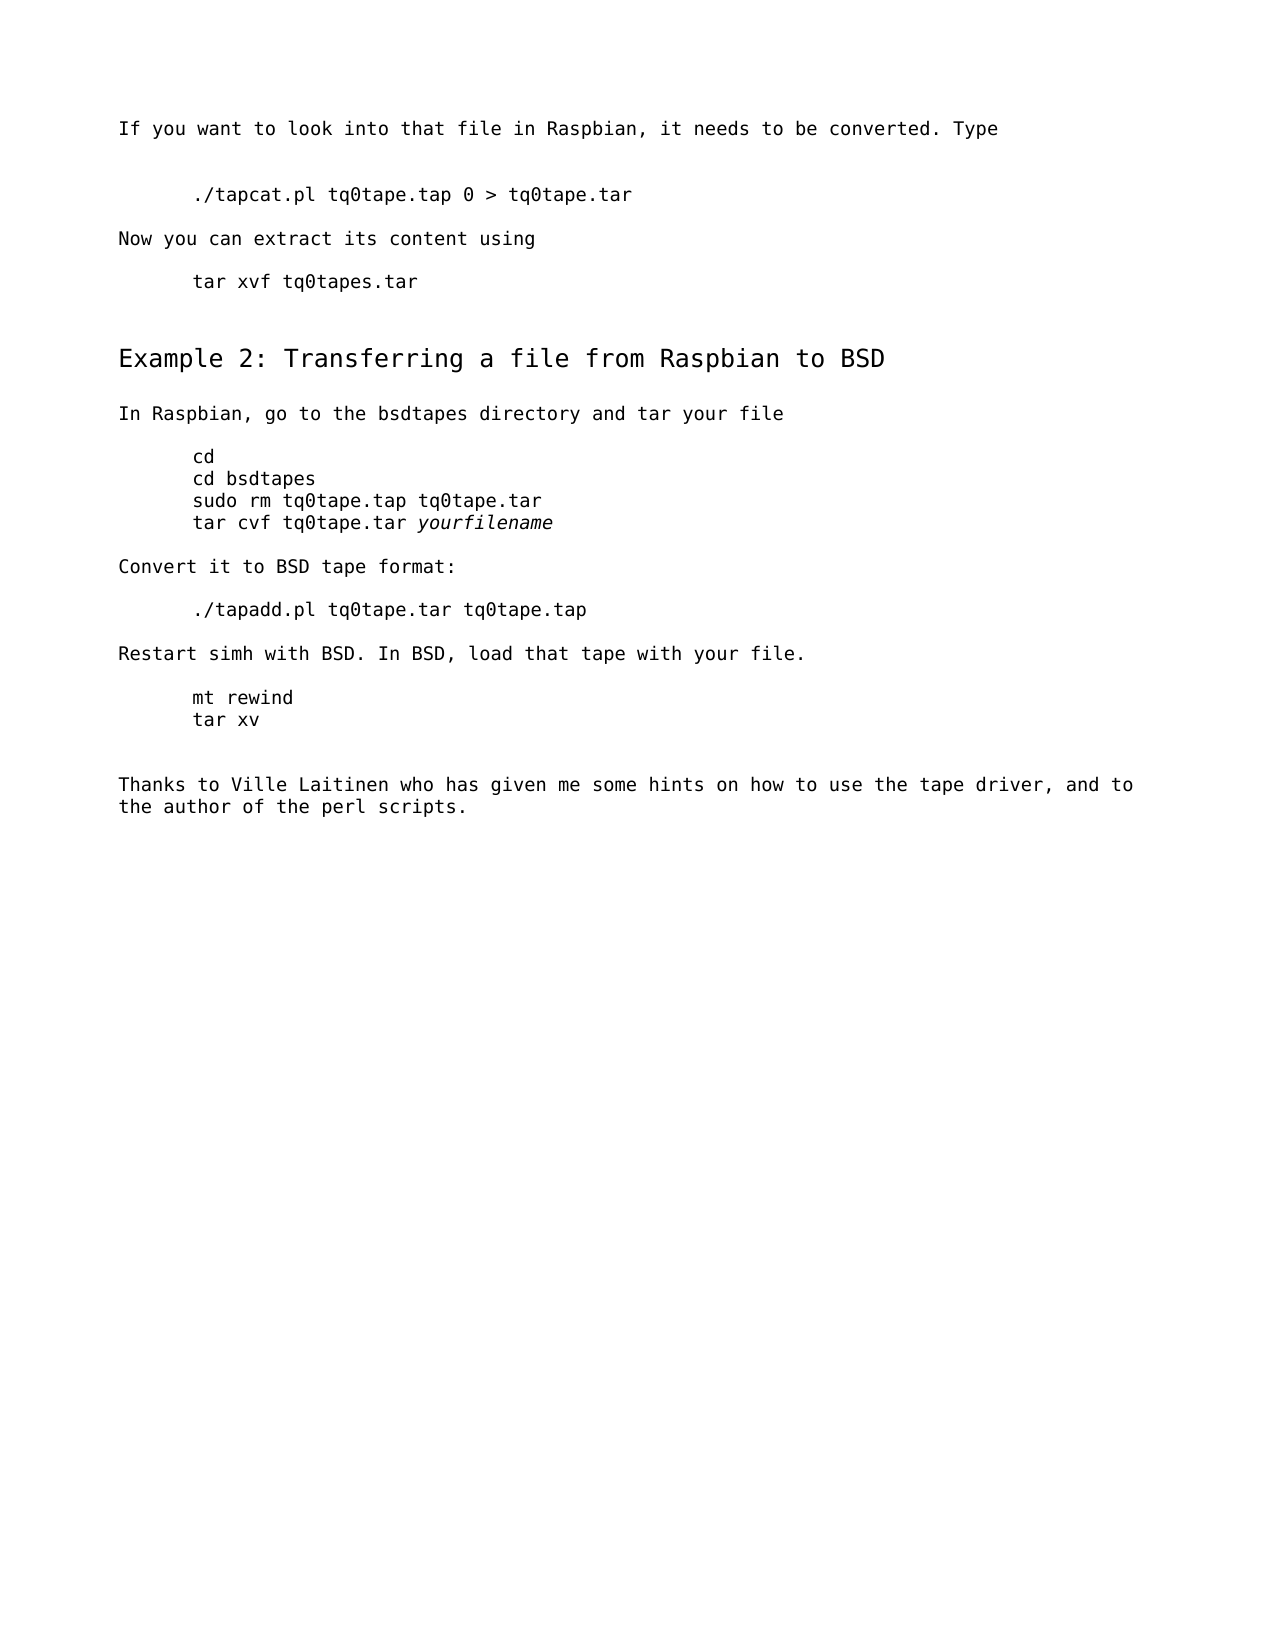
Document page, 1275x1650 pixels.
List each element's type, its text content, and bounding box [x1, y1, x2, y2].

text Thanks to Ville Laitinen who has given me some hints on how to use the tape driver, and to the author of the perl scripts. [118, 774, 1157, 818]
text sudo rm tq0tape.tap tq0tape.tar [118, 490, 1157, 512]
text If you want to look into that file in Raspbian, it needs to be converted. Type [118, 118, 1157, 140]
text Restart simh with BSD. In BSD, load that tape with your file. [118, 643, 1157, 665]
text tar xv [118, 709, 1157, 731]
text Now you can extract its content using [118, 227, 1157, 249]
text cd bsdtapes [118, 468, 1157, 490]
text tar xvf tq0tapes.tar [118, 271, 1157, 293]
text ./tapadd.pl tq0tape.tar tq0tape.tap [118, 599, 1157, 621]
text mt rewind [118, 687, 1157, 709]
text Example 2: Transferring a file from Raspbian to BSD [118, 344, 1157, 373]
text tar cvf tq0tape.tar yourfilename [118, 512, 1157, 534]
text cd [118, 446, 1157, 468]
text In Raspbian, go to the bsdtapes directory and tar your file [118, 402, 1157, 424]
text ./tapcat.pl tq0tape.tap 0 > tq0tape.tar [118, 184, 1157, 206]
text Convert it to BSD tape format: [118, 556, 1157, 577]
